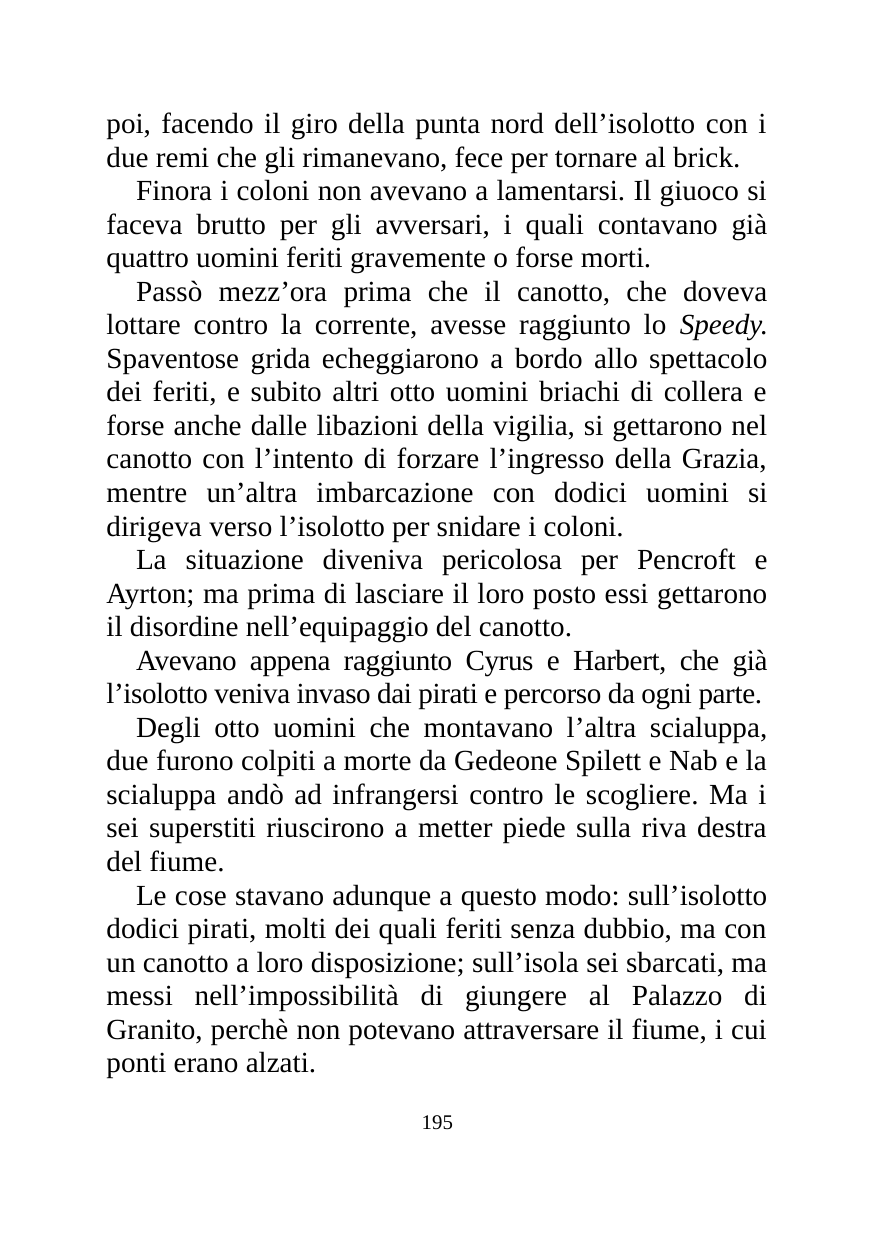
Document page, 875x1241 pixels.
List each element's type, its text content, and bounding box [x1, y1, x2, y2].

text poi, facendo il giro della punta nord dell’isolotto con i due remi che gli rimanevano, fece per tornare al brick. [106, 106, 768, 173]
text La situazione diveniva pericolosa per Pencroft e Ayrton; ma prima di lasciare il loro posto essi gettarono il disordine nell’equipaggio del canotto. [106, 542, 768, 643]
text Le cose stavano adunque a questo modo: sull’isolotto dodici pirati, molti dei quali feriti senza dubbio, ma con un canotto a loro disposizione; sull’isola sei sbarcati, ma messi nell’impossibilità di giungere al Palazzo di Granito, perchè non potevano attraversare il fiume, i cui ponti erano alzati. [106, 878, 768, 1079]
text Passò mezz’ora prima che il canotto, che doveva lottare contro la corrente, avesse raggiunto lo Speedy. Spaventose grida echeggiarono a bordo allo spettacolo dei feriti, e subito altri otto uomini briachi di collera e forse anche dalle libazioni della vigilia, si gettarono nel canotto con l’intento di forzare l’ingresso della Grazia, mentre un’altra imbarcazione con dodici uomini si dirigeva verso l’isolotto per snidare i coloni. [106, 274, 768, 542]
text Degli otto uomini che montavano l’altra scialuppa, due furono colpiti a morte da Gedeone Spilett e Nab e la scialuppa andò ad infrangersi contro le scogliere. Ma i sei superstiti riuscirono a metter piede sulla riva destra del fiume. [106, 710, 768, 878]
text Avevano appena raggiunto Cyrus e Harbert, che già l’isolotto veniva invaso dai pirati e percorso da ogni parte. [106, 643, 768, 710]
text Finora i coloni non avevano a lamentarsi. Il giuoco si faceva brutto per gli avversari, i quali contavano già quattro uomini feriti gravemente o forse morti. [106, 173, 768, 274]
